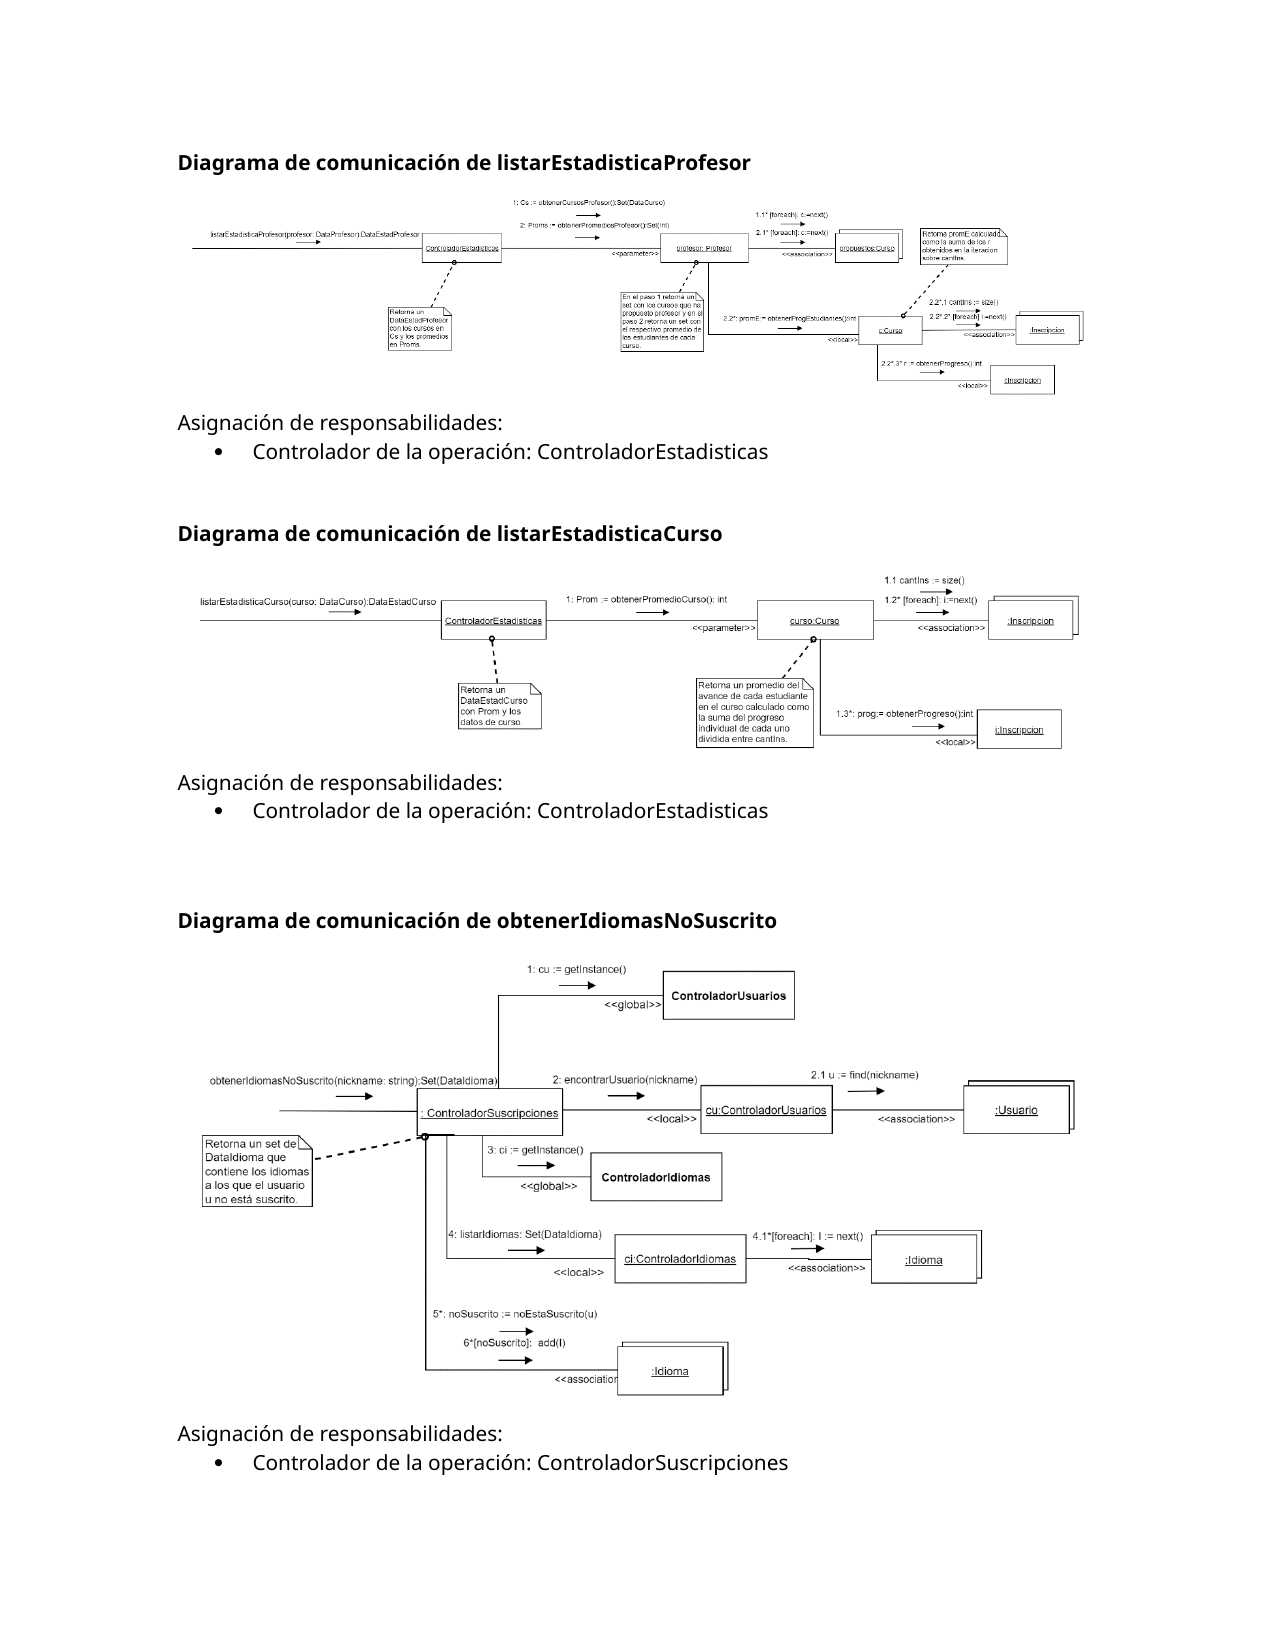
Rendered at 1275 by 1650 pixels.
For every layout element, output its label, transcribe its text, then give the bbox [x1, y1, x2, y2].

list Controlador de la operación: ControladorSuscripciones [215, 1448, 1098, 1476]
subtitle Diagrama de comunicación de listarEstadisticaProfesor [177, 148, 1098, 176]
text Asignación de responsabilidades: [177, 1420, 1098, 1448]
text Asignación de responsabilidades: [177, 768, 1098, 796]
subtitle Diagrama de comunicación de listarEstadisticaCurso [177, 519, 1098, 547]
list Controlador de la operación: ControladorEstadisticas [215, 796, 1098, 824]
subtitle Diagrama de comunicación de obtenerIdiomasNoSuscrito [177, 906, 1098, 935]
text Asignación de responsabilidades: [177, 409, 1098, 437]
list Controlador de la operación: ControladorEstadisticas [215, 437, 1098, 465]
